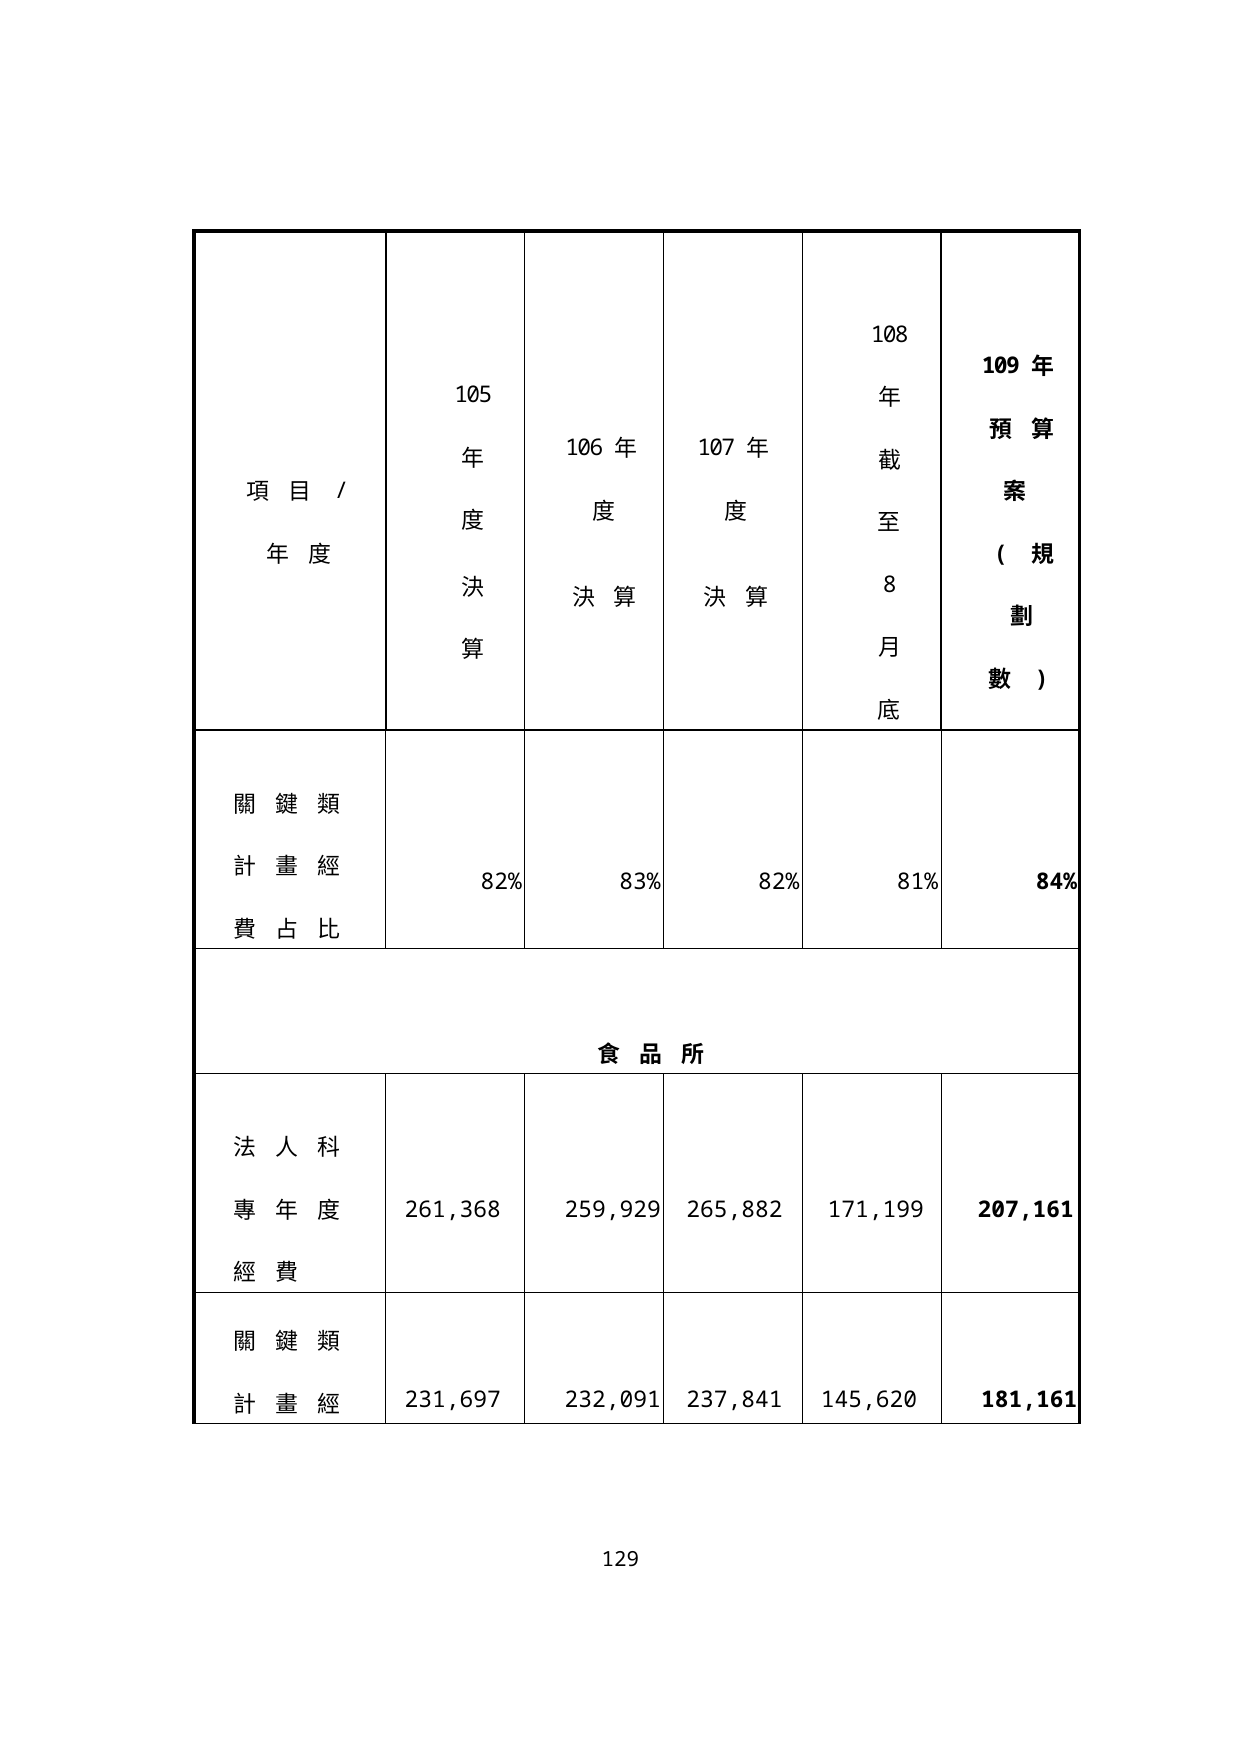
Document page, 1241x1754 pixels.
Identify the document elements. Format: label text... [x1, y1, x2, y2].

table_header 106年度 決算 [525, 233, 663, 729]
table_header 108年截至 8月底 [803, 233, 940, 729]
table_cell 關鍵類計畫經 [196, 1293, 385, 1423]
table_header 107年度 決算 [664, 233, 802, 729]
table_cell 145,620 [803, 1293, 941, 1423]
table_cell 231,697 [386, 1293, 524, 1423]
table_cell 83% [525, 731, 663, 948]
table_cell 265,882 [664, 1074, 802, 1292]
table_header 項目/年度 [196, 233, 385, 729]
table_cell 法人科專年度經費 [196, 1074, 385, 1292]
table_cell 259,929 [525, 1074, 663, 1292]
table_cell 207,161 [942, 1074, 1078, 1292]
table_cell 181,161 [942, 1293, 1078, 1423]
table_cell 82% [664, 731, 802, 948]
table_cell 84% [942, 731, 1078, 948]
table_cell 82% [386, 731, 524, 948]
table_header 105年度 決算 [387, 233, 524, 729]
table_cell 關鍵類計畫經費占比 [196, 731, 385, 948]
table_cell 81% [803, 731, 941, 948]
table_cell 171,199 [803, 1074, 941, 1292]
table_cell 232,091 [525, 1293, 663, 1423]
table_cell 261,368 [386, 1074, 524, 1292]
table_header 109年預算案(規劃數) [942, 233, 1078, 729]
table_cell 食品所 [196, 949, 1078, 1073]
table_cell 237,841 [664, 1293, 802, 1423]
